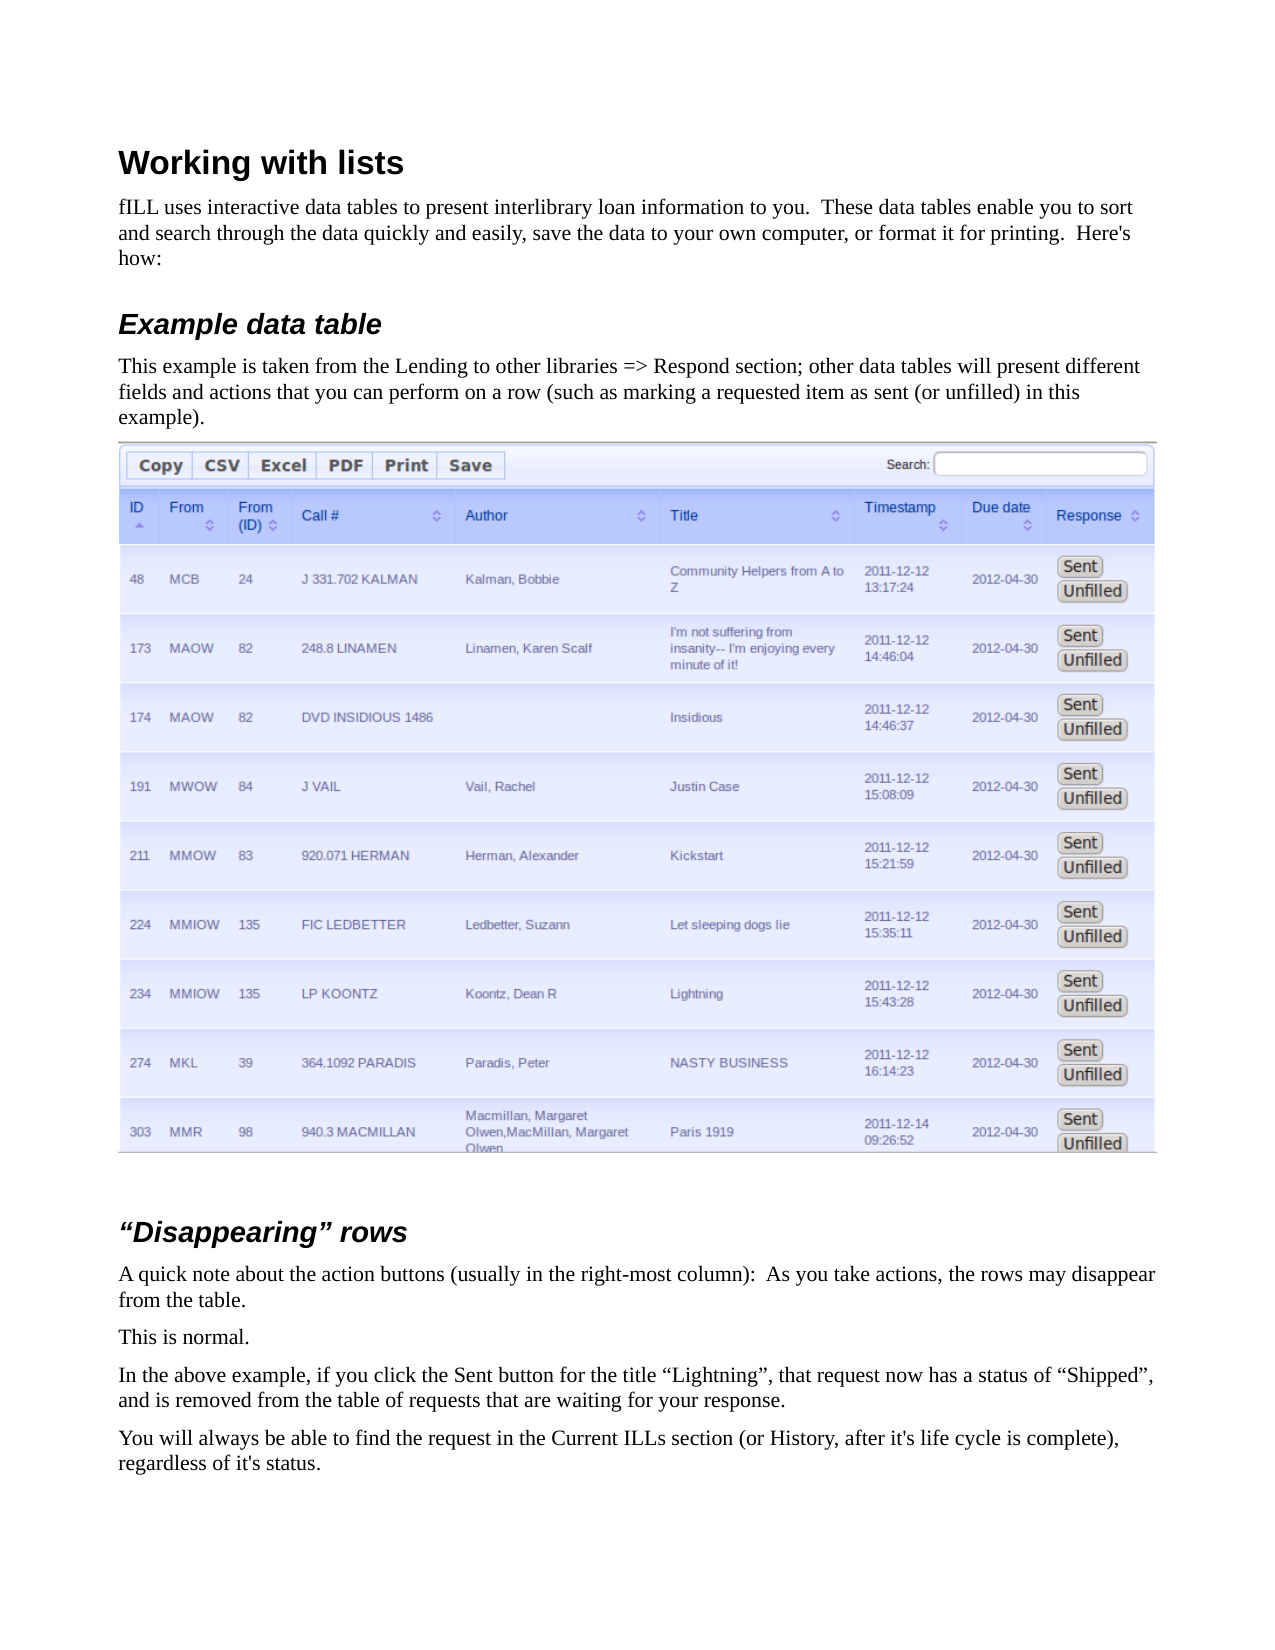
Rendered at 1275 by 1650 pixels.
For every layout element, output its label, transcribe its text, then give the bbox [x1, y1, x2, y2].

text This is normal. [118, 1324, 1157, 1349]
subtitle “Disappearing” rows [118, 1215, 1157, 1249]
text A quick note about the action buttons (usually in the right-most column): As you take actions, the rows may disappear from the table. [118, 1261, 1157, 1312]
subtitle Example data table [118, 307, 1157, 341]
text fILL uses interactive data tables to present interlibrary loan information to you. These data tables enable you to sort and search through the data quickly and easily, save the data to your own computer, or format it for printing. Here's how: [118, 194, 1157, 270]
text In the above example, if you click the Sent button for the title “Lightning”, that request now has a status of “Shipped”, and is removed from the table of requests that are waiting for your response. [118, 1362, 1157, 1412]
subtitle Working with lists [118, 143, 1157, 182]
picture [118, 441, 1157, 1153]
subtitle You will always be able to find the request in the Current ILLs section (or History, after it's life cycle is complete), regardless of it's status. [118, 1425, 1157, 1475]
text This example is taken from the Lending to other libraries => Respond section; other data tables will present different fields and actions that you can perform on a row (such as marking a requested item as sent (or unfilled) in this example). [118, 353, 1157, 429]
